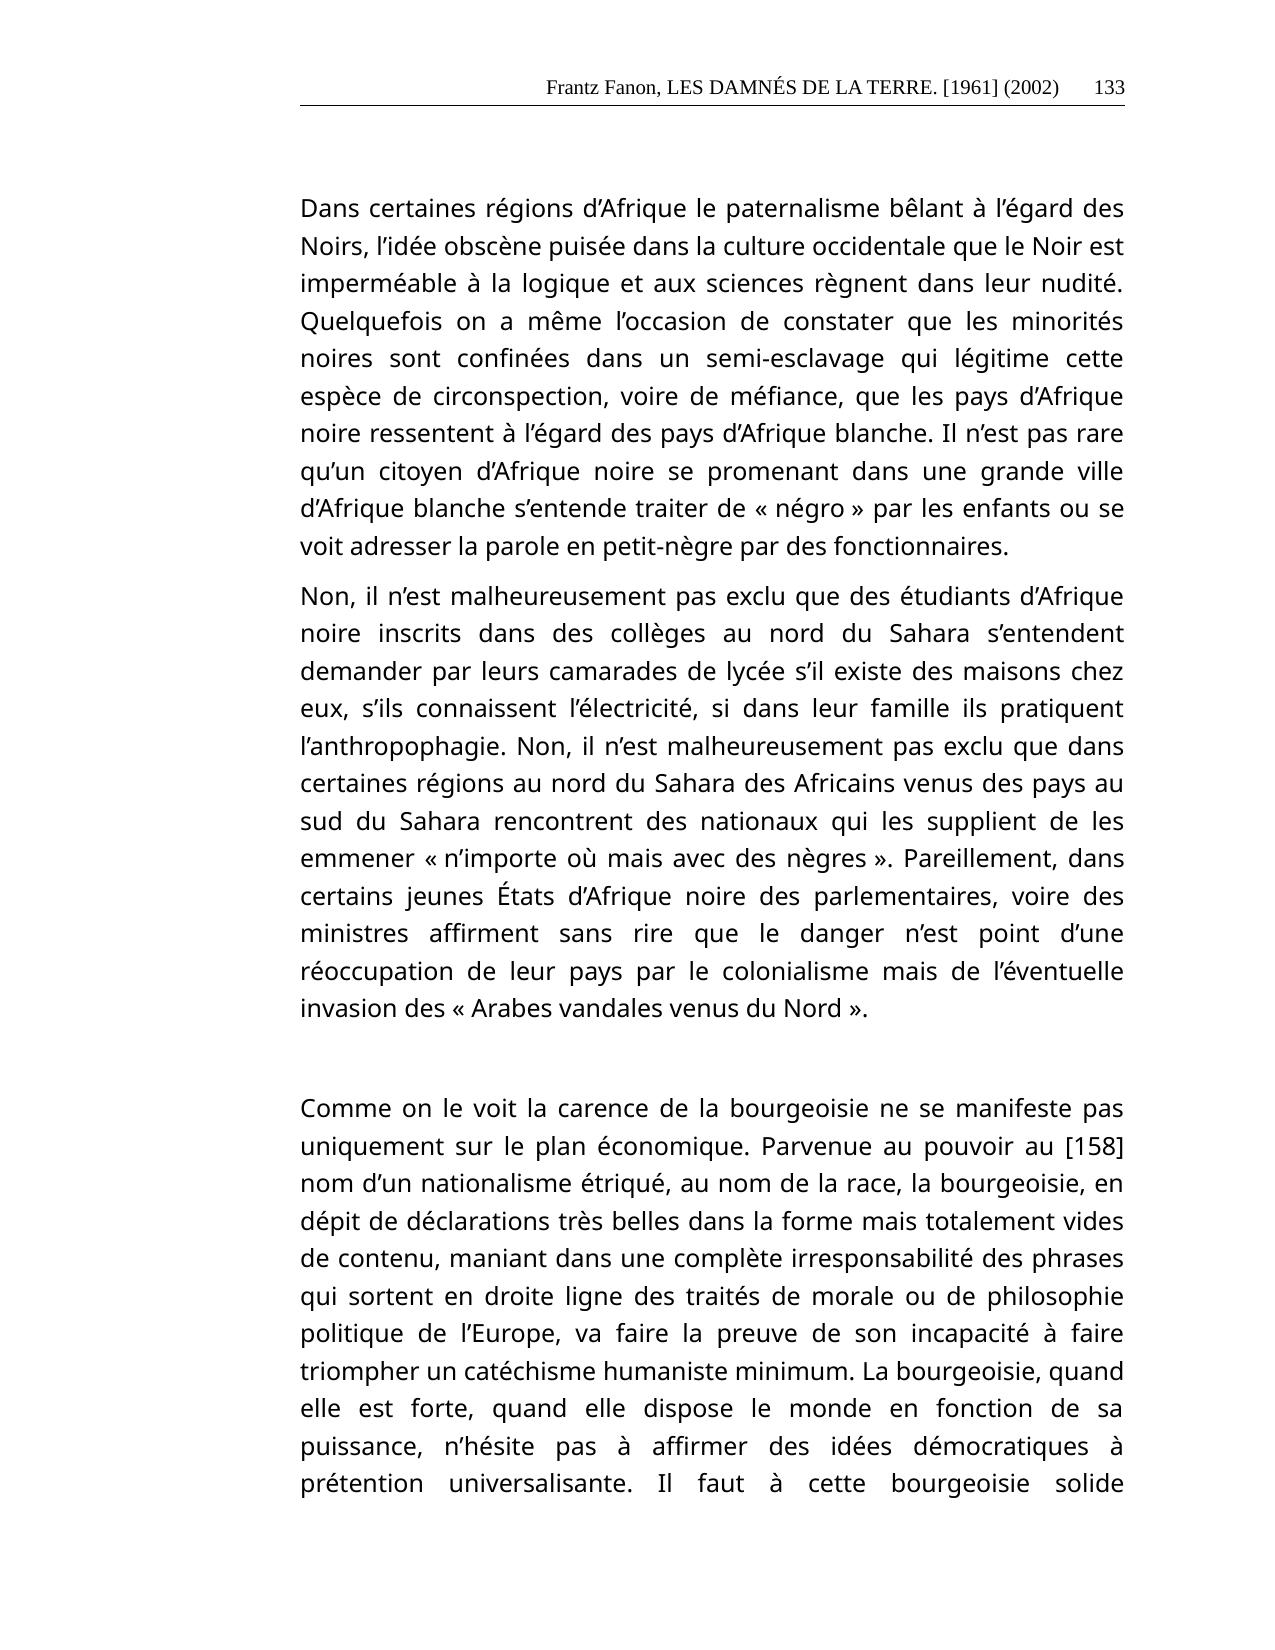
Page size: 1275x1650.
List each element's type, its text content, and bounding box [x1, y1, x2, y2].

text Non, il n’est malheureusement pas exclu que des étudiants d’Afrique noire inscrits dans des collèges au nord du Sahara s’entendent demander par leurs camarades de lycée s’il existe des maisons chez eux, s’ils connaissent l’électricité, si dans leur famille ils pratiquent l’anthropophagie. Non, il n’est malheureusement pas exclu que dans certaines régions au nord du Sahara des Africains venus des pays au sud du Sahara rencontrent des nationaux qui les supplient de les emmener « n’importe où mais avec des nègres ». Pareillement, dans certains jeunes États d’Afrique noire des parlementaires, voire des ministres affirment sans rire que le danger n’est point d’une réoccupation de leur pays par le colonialisme mais de l’éventuelle invasion des « Arabes vandales venus du Nord ». [300, 575, 1125, 1025]
text Comme on le voit la carence de la bourgeoisie ne se manifeste pas uniquement sur le plan économique. Parvenue au pouvoir au [158] nom d’un nationalisme étriqué, au nom de la race, la bourgeoisie, en dépit de déclarations très belles dans la forme mais totalement vides de contenu, maniant dans une complète irresponsabilité des phrases qui sortent en droite ligne des traités de morale ou de philosophie politique de l’Europe, va faire la preuve de son incapacité à faire triompher un catéchisme humaniste minimum. La bourgeoisie, quand elle est forte, quand elle dispose le monde en fonction de sa puissance, n’hésite pas à affirmer des idées démocratiques à prétention universalisante. Il faut à cette bourgeoisie solide [300, 1087, 1125, 1500]
text Dans certaines régions d’Afrique le paternalisme bêlant à l’égard des Noirs, l’idée obscène puisée dans la culture occidentale que le Noir est imperméable à la logique et aux sciences règnent dans leur nudité. Quelquefois on a même l’occasion de constater que les minorités noires sont confinées dans un semi-esclavage qui légitime cette espèce de circonspection, voire de méfiance, que les pays d’Afrique noire ressentent à l’égard des pays d’Afrique blanche. Il n’est pas rare qu’un citoyen d’Afrique noire se promenant dans une grande ville d’Afrique blanche s’entende traiter de « négro » par les enfants ou se voit adresser la parole en petit-nègre par des fonctionnaires. [300, 187, 1125, 562]
